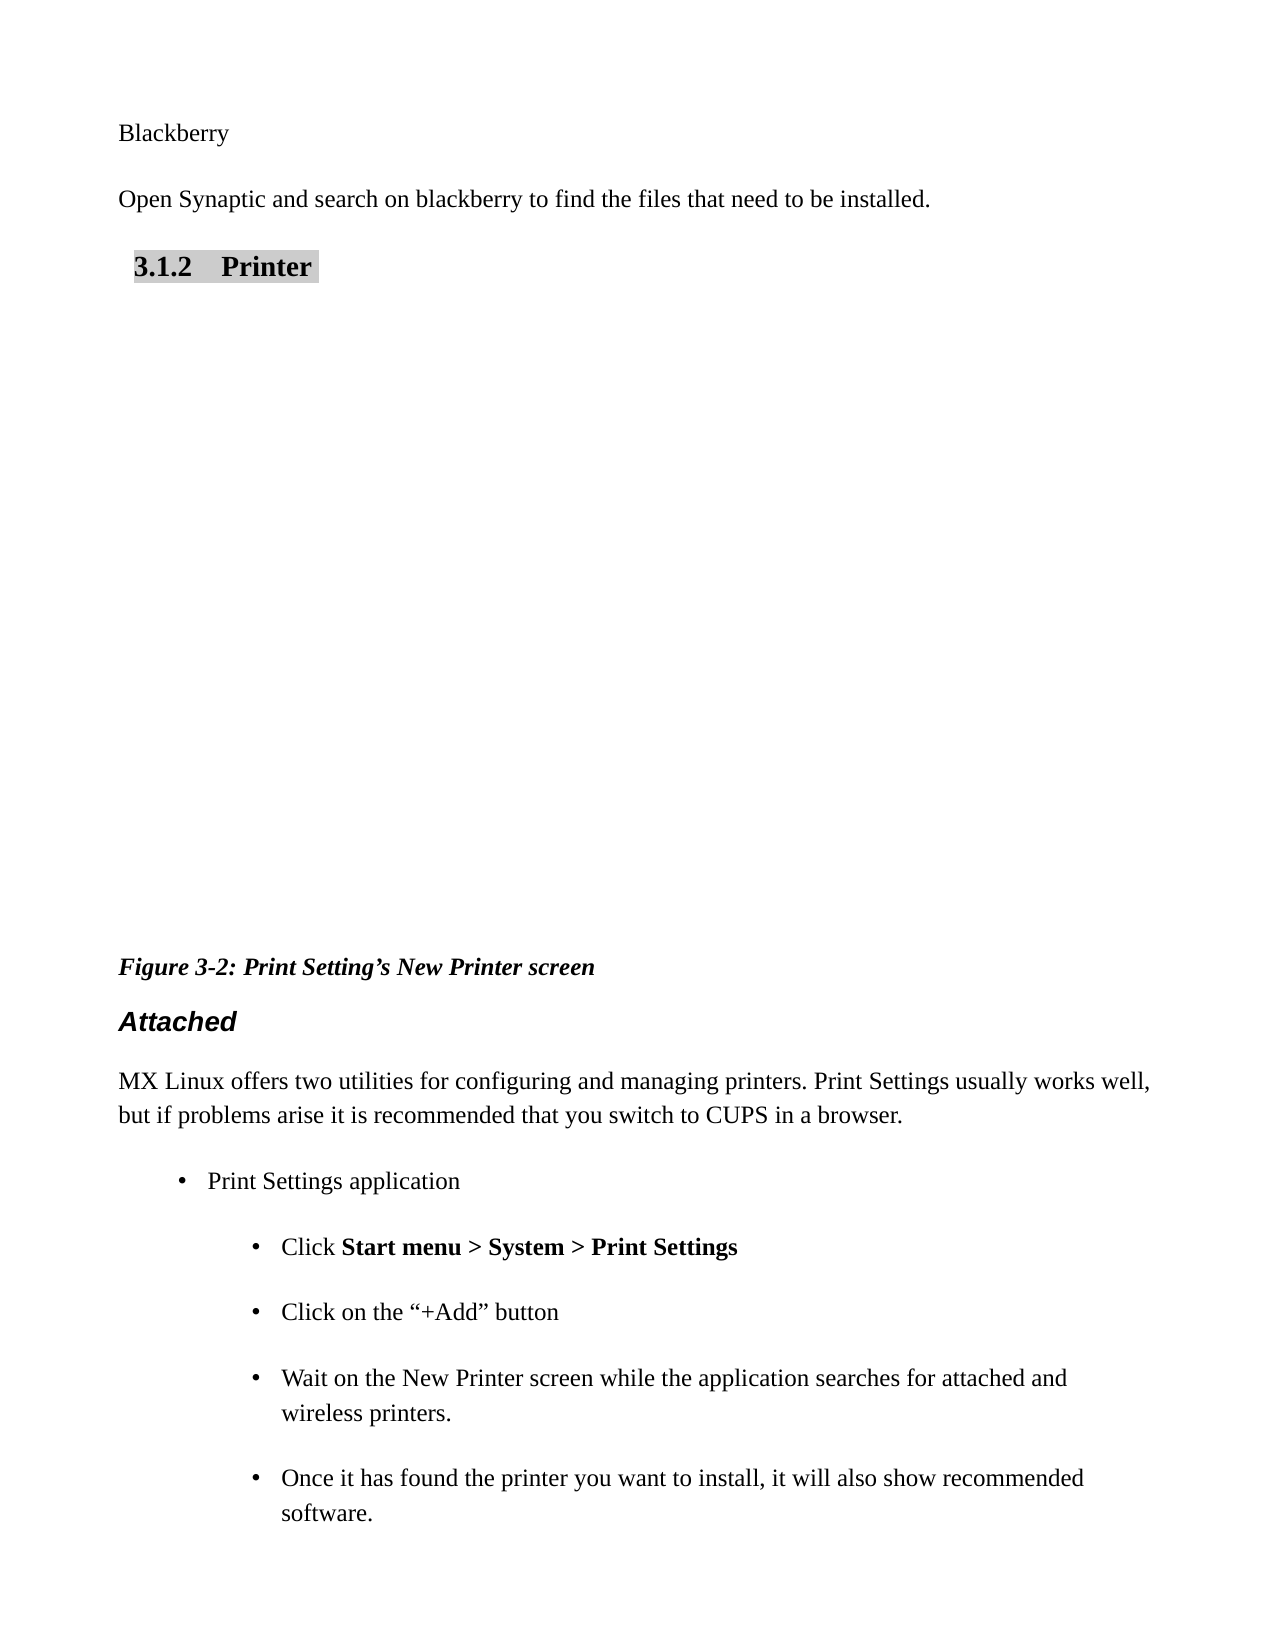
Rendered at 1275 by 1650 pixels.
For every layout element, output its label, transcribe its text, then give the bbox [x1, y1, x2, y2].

text Figure 3-2: Print Setting’s New Printer screen [118, 952, 1157, 981]
text Open Synaptic and search on blackberry to find the files that need to be installed. [118, 184, 1157, 213]
list Print Settings application [178, 1166, 1141, 1195]
subtitle 3.1.2 Printer [134, 249, 1141, 283]
list Click on the “+Add” button [252, 1297, 1141, 1326]
list Wait on the New Printer screen while the application searches for attached and wireless printers. [252, 1363, 1141, 1426]
list Click Start menu > System > Print Settings [252, 1232, 1141, 1261]
subtitle Attached [118, 1006, 1157, 1038]
text MX Linux offers two utilities for configuring and managing printers. Print Settings usually works well, but if problems arise it is recommended that you switch to CUPS in a browser. [118, 1066, 1157, 1129]
list Once it has found the printer you want to install, it will also show recommended software. [252, 1463, 1141, 1527]
text Blackberry [118, 118, 1157, 147]
